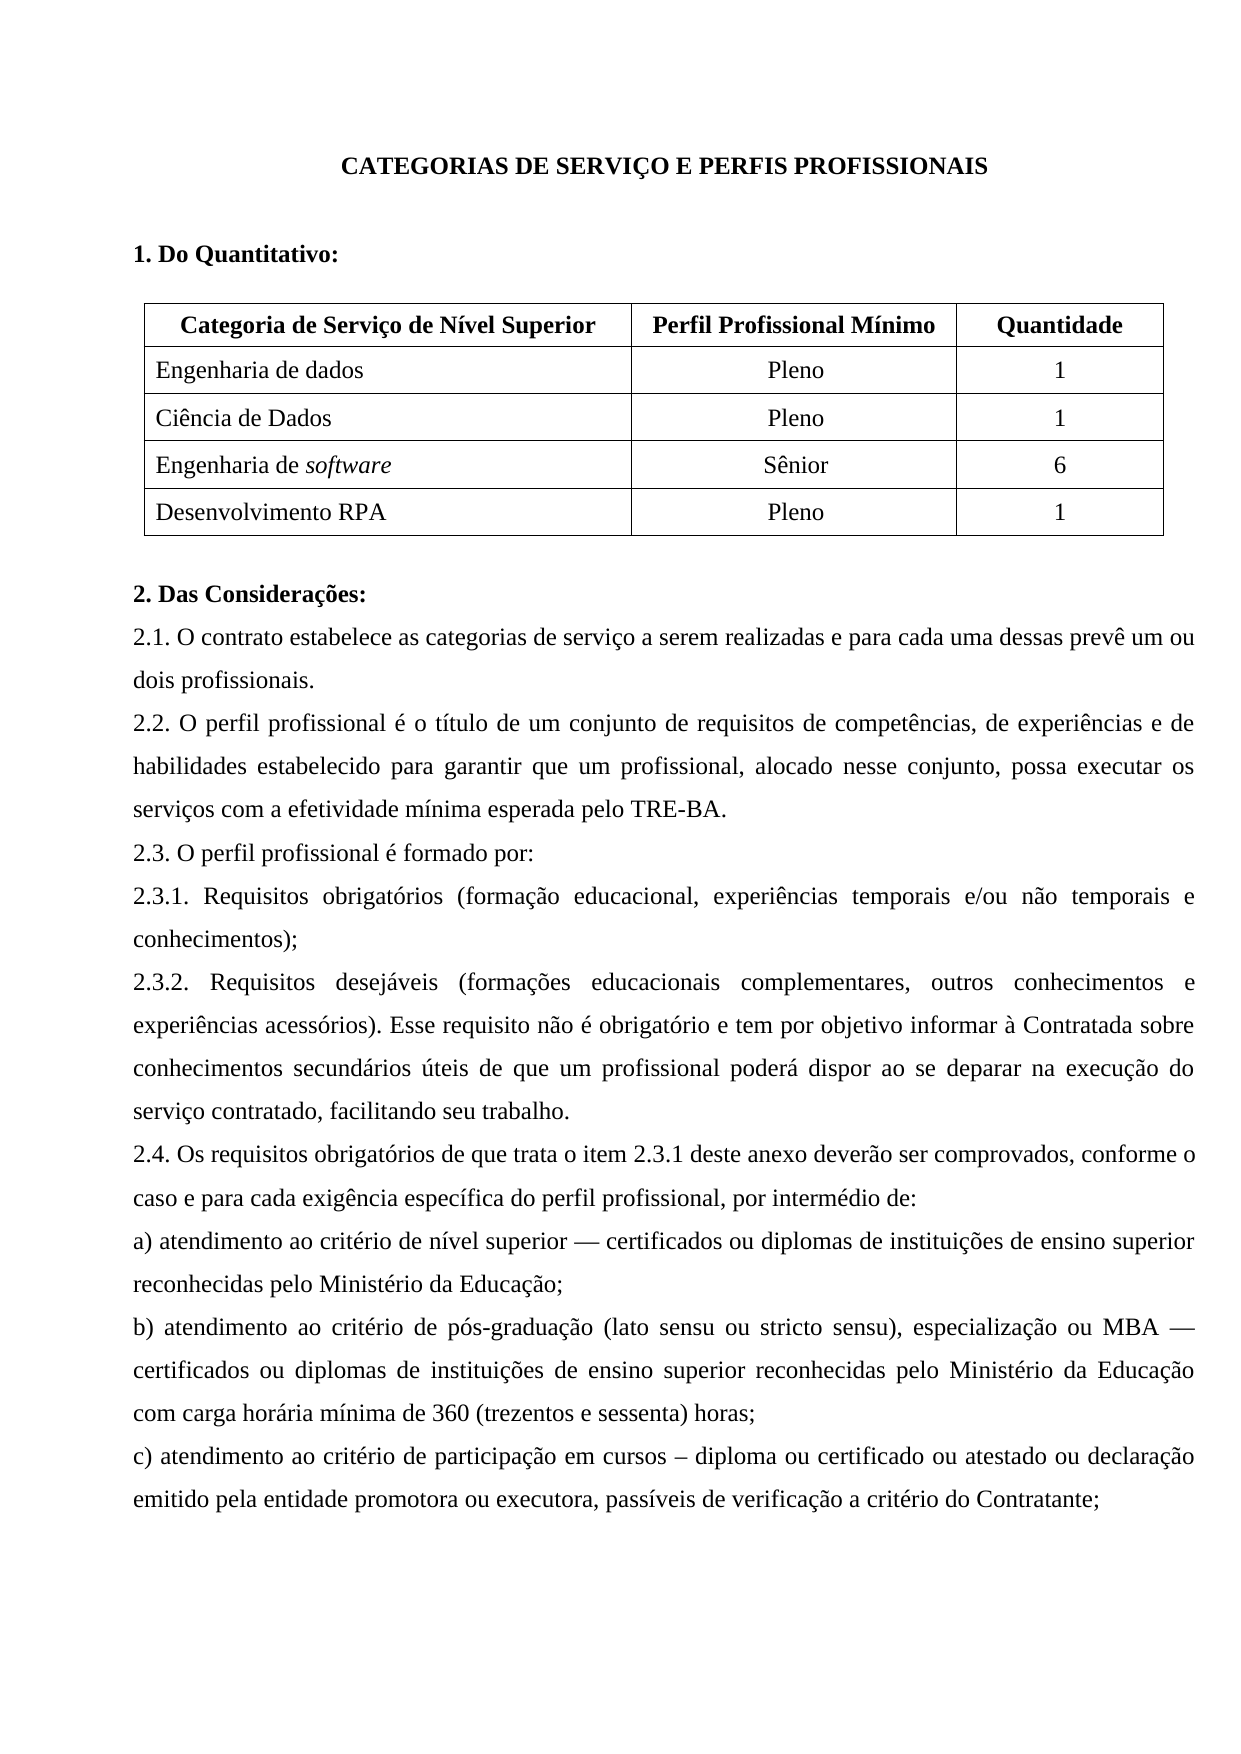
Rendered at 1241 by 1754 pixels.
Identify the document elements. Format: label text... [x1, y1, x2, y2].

table_cell Engenharia de dados [145, 347, 631, 393]
table_cell Engenharia de software [145, 441, 631, 487]
table_cell 6 [957, 441, 1163, 487]
table_cell 1 [957, 394, 1163, 440]
table_header Quantidade [957, 304, 1163, 346]
table_cell Desenvolvimento RPA [145, 489, 631, 535]
text CATEGORIAS DE SERVIÇO E PERFIS PROFISSIONAIS [133, 148, 1196, 181]
text 1. Do Quantitativo: [133, 239, 1196, 268]
text a) atendimento ao critério de nível superior — certificados ou diplomas de instituições de ensino superior reconhecidas pelo Ministério da Educação; [133, 1226, 1196, 1298]
text c) atendimento ao critério de participação em cursos – diploma ou certificado ou atestado ou declaração emitido pela entidade promotora ou executora, passíveis de verificação a critério do Contratante; [133, 1441, 1196, 1513]
text 2.3.1. Requisitos obrigatórios (formação educacional, experiências temporais e/ou não temporais e conhecimentos); [133, 881, 1196, 953]
table_header Perfil Profissional Mínimo [632, 304, 956, 346]
table_header Categoria de Serviço de Nível Superior [145, 304, 631, 346]
text 2. Das Considerações: [133, 579, 1196, 608]
table_cell Ciência de Dados [145, 394, 631, 440]
table_cell 1 [957, 489, 1163, 535]
text 2.2. O perfil profissional é o título de um conjunto de requisitos de competências, de experiências e de habilidades estabelecido para garantir que um profissional, alocado nesse conjunto, possa executar os serviços com a efetividade mínima esperada pelo TRE-BA. [133, 708, 1196, 823]
table_cell Pleno [632, 394, 956, 440]
table_cell Pleno [632, 347, 956, 393]
table_cell Sênior [632, 441, 956, 487]
text b) atendimento ao critério de pós-graduação (lato sensu ou stricto sensu), especialização ou MBA — certificados ou diplomas de instituições de ensino superior reconhecidas pelo Ministério da Educação com carga horária mínima de 360 (trezentos e sessenta) horas; [133, 1312, 1196, 1427]
table_cell 1 [957, 347, 1163, 393]
table_cell Pleno [632, 489, 956, 535]
text 2.3.2. Requisitos desejáveis (formações educacionais complementares, outros conhecimentos e experiências acessórios). Esse requisito não é obrigatório e tem por objetivo informar à Contratada sobre conhecimentos secundários úteis de que um profissional poderá dispor ao se deparar na execução do serviço contratado, facilitando seu trabalho. [133, 967, 1196, 1125]
text 2.1. O contrato estabelece as categorias de serviço a serem realizadas e para cada uma dessas prevê um ou dois profissionais. [133, 622, 1196, 694]
text 2.4. Os requisitos obrigatórios de que trata o item 2.3.1 deste anexo deverão ser comprovados, conforme o caso e para cada exigência específica do perfil profissional, por intermédio de: [133, 1139, 1196, 1211]
text 2.3. O perfil profissional é formado por: [133, 838, 1196, 866]
